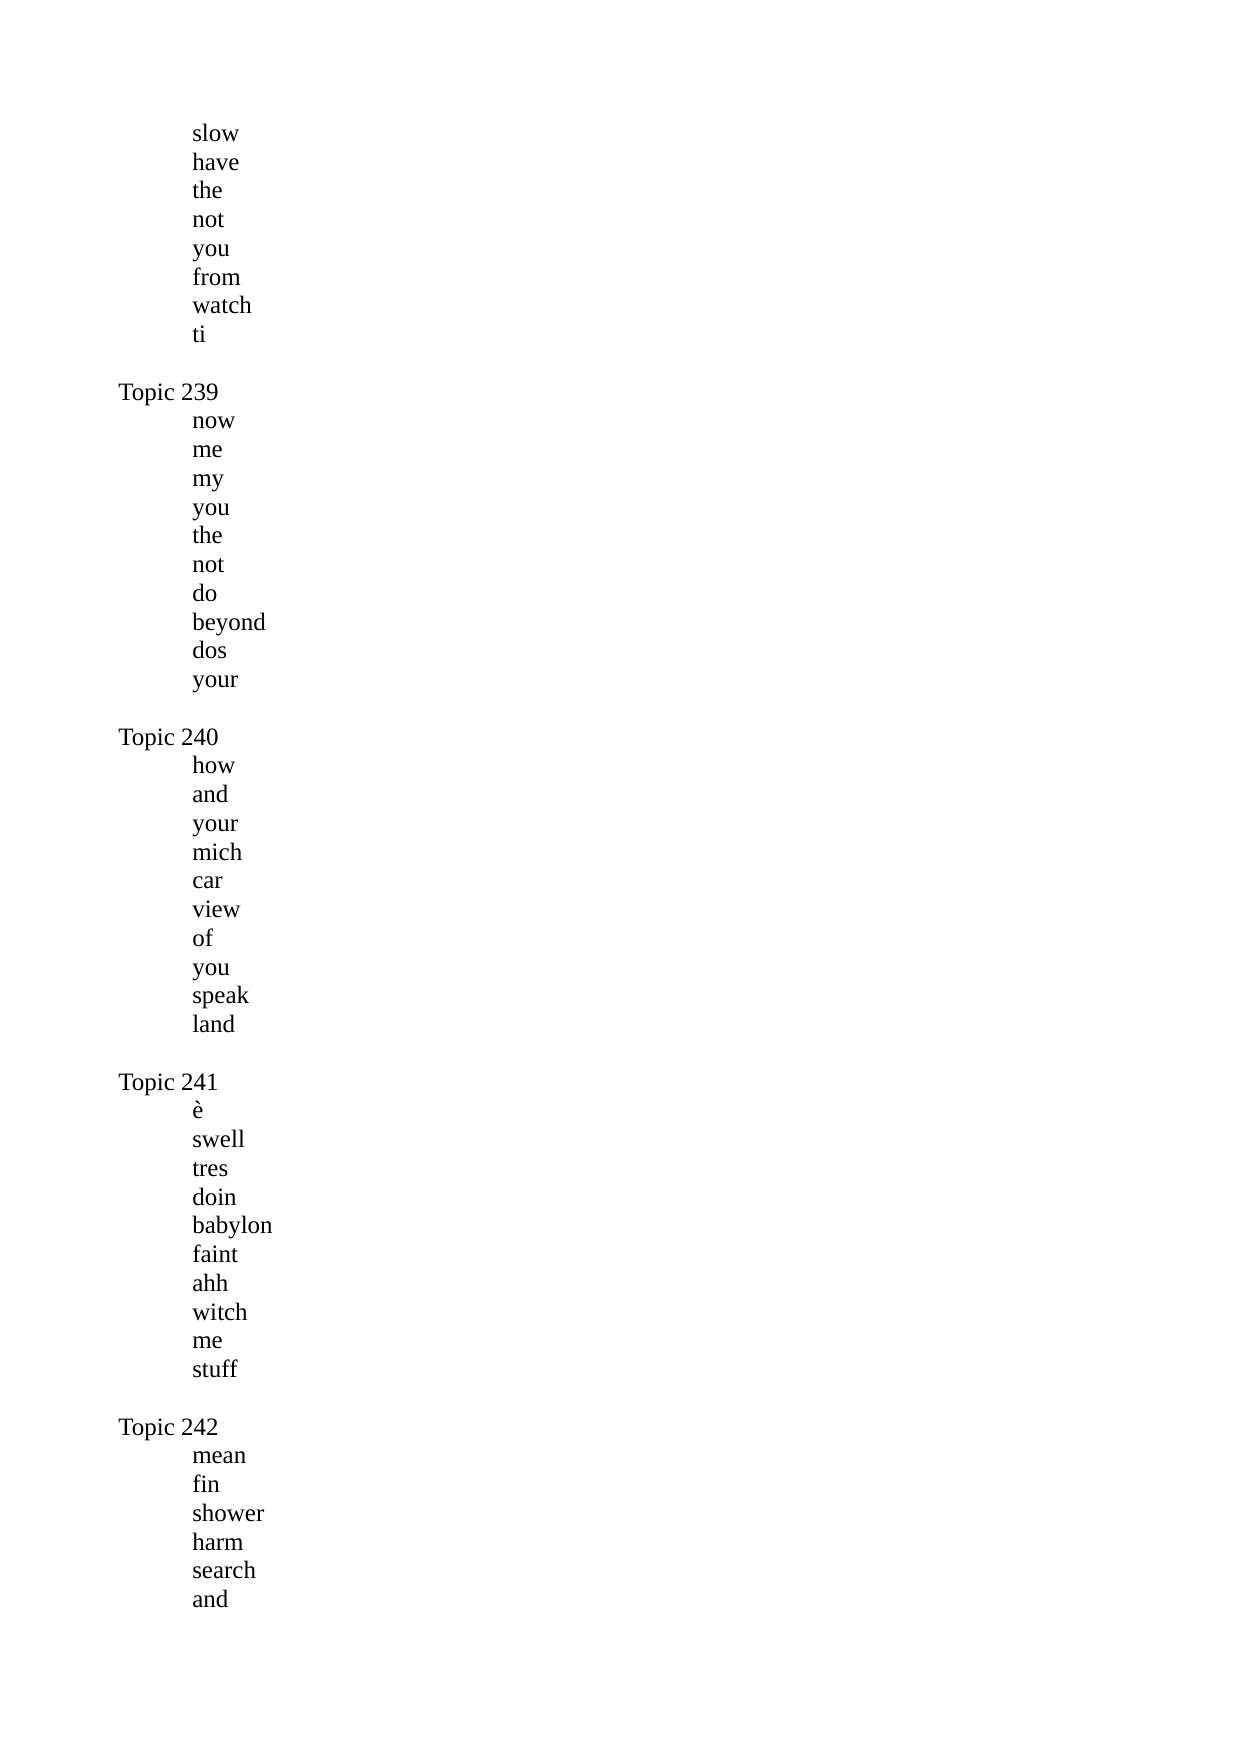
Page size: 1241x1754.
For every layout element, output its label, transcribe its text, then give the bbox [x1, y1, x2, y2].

text how [118, 751, 1122, 779]
text your [118, 808, 1122, 837]
text beyond [118, 607, 1122, 636]
text shower [118, 1498, 1122, 1527]
text babylon [118, 1211, 1122, 1239]
text view [118, 894, 1122, 923]
text from [118, 262, 1122, 291]
text not [118, 549, 1122, 578]
text car [118, 866, 1122, 894]
text mich [118, 837, 1122, 866]
text slow [118, 118, 1122, 147]
text stuff [118, 1354, 1122, 1383]
text the [118, 176, 1122, 204]
text harm [118, 1527, 1122, 1556]
text watch [118, 291, 1122, 319]
text now [118, 406, 1122, 434]
text the [118, 521, 1122, 549]
text and [118, 1584, 1122, 1613]
text you [118, 952, 1122, 981]
text speak [118, 981, 1122, 1009]
text Topic 241 [118, 1067, 1122, 1096]
text Topic 239 [118, 377, 1122, 406]
text do [118, 578, 1122, 607]
text ti [118, 319, 1122, 348]
text of [118, 923, 1122, 952]
text tres [118, 1153, 1122, 1182]
text Topic 242 [118, 1412, 1122, 1441]
text è [118, 1096, 1122, 1124]
text your [118, 664, 1122, 693]
text me [118, 434, 1122, 463]
text ahh [118, 1268, 1122, 1297]
text fin [118, 1469, 1122, 1498]
text witch [118, 1297, 1122, 1326]
text Topic 240 [118, 722, 1122, 751]
text my [118, 463, 1122, 492]
text me [118, 1326, 1122, 1354]
text land [118, 1009, 1122, 1038]
text faint [118, 1239, 1122, 1268]
text search [118, 1556, 1122, 1584]
text doin [118, 1182, 1122, 1211]
text dos [118, 636, 1122, 664]
text and [118, 779, 1122, 808]
text mean [118, 1441, 1122, 1469]
text have [118, 147, 1122, 176]
text you [118, 492, 1122, 521]
text swell [118, 1124, 1122, 1153]
text you [118, 233, 1122, 262]
text not [118, 204, 1122, 233]
